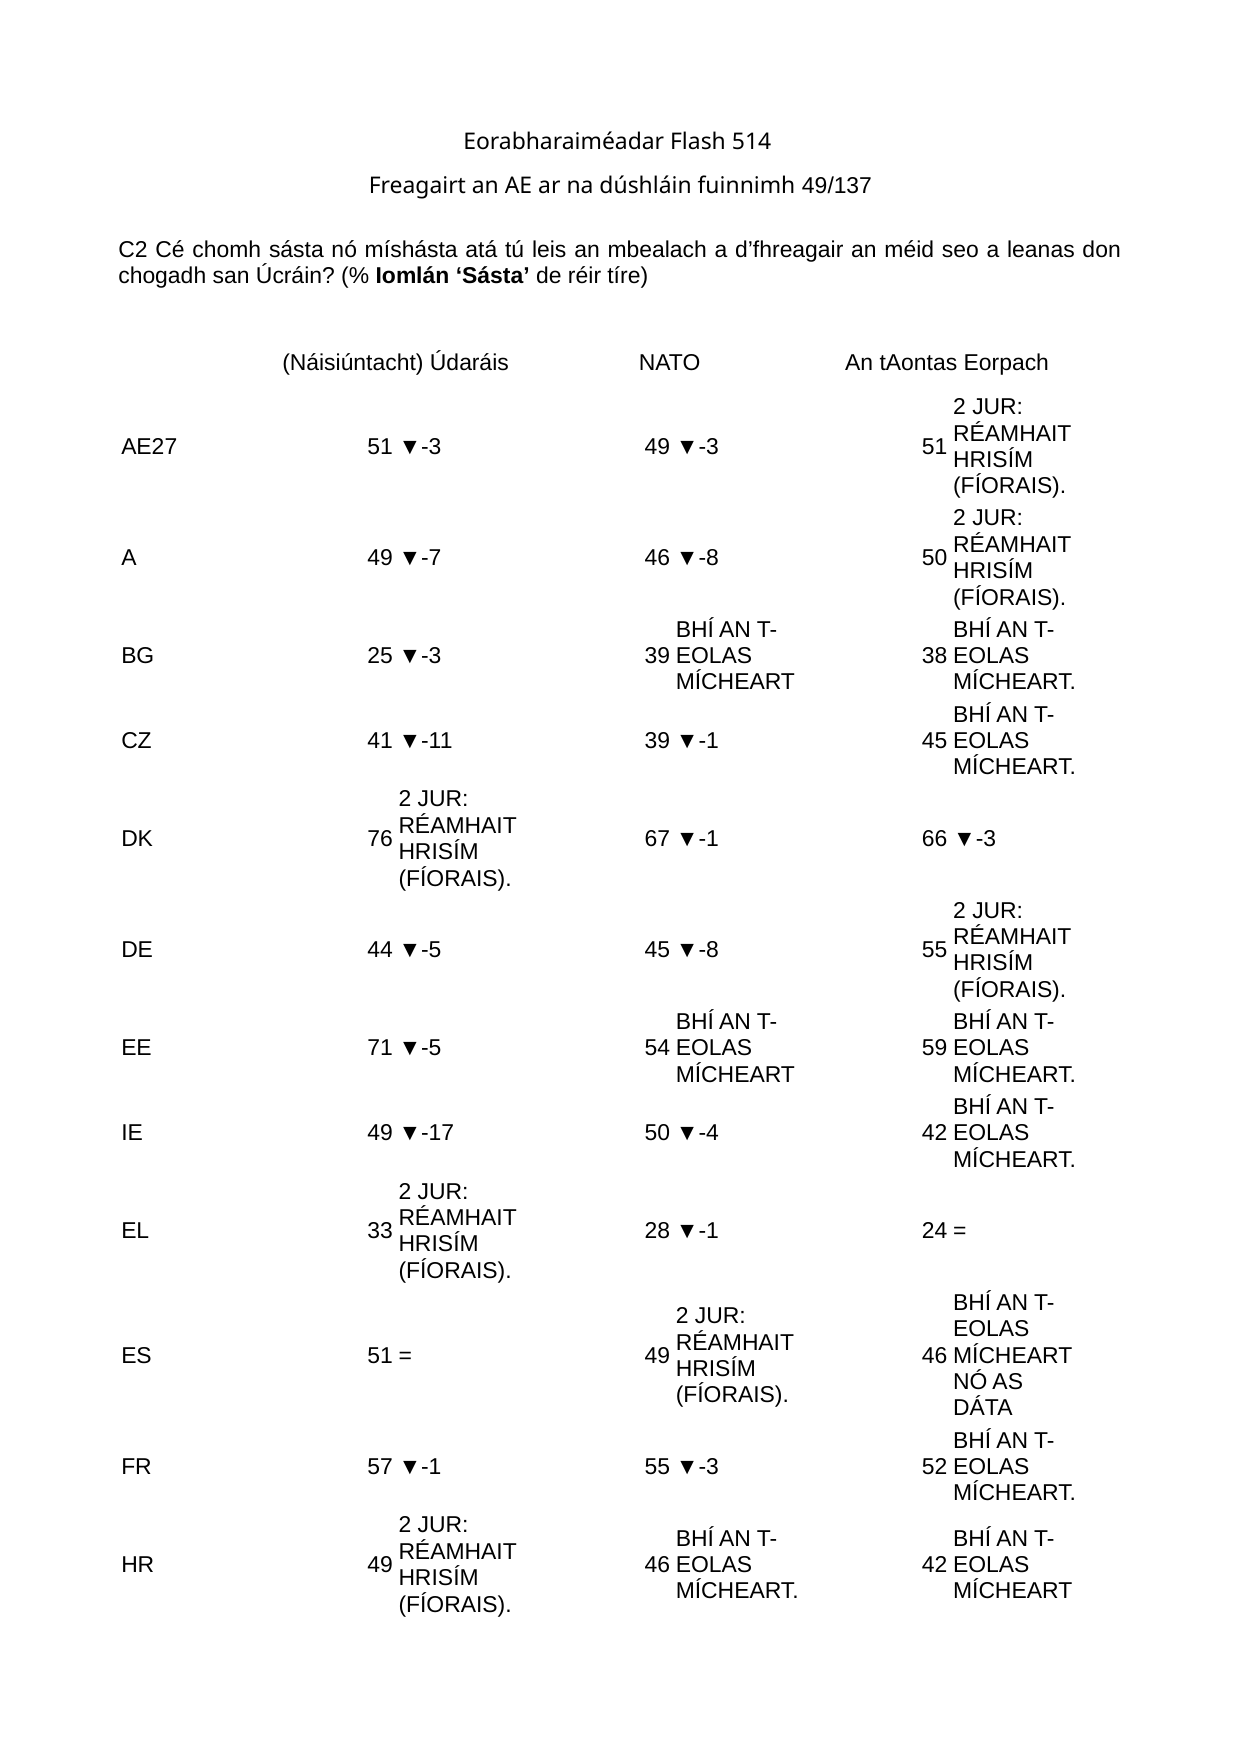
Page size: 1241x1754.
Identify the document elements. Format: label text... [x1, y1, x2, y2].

table_cell 51 [257, 390, 395, 501]
table_cell 38 [811, 613, 950, 698]
table_cell 49 [534, 1286, 673, 1424]
table_cell 2 JUR: RÉAMHAITHRISÍM (FÍORAIS). [395, 1509, 534, 1620]
table_cell 49 [534, 390, 673, 501]
table_cell A [118, 501, 257, 613]
table_cell DE [118, 894, 257, 1005]
table_cell ▼-1 [673, 1175, 811, 1286]
table_cell 41 [257, 698, 395, 782]
table_cell 2 JUR: RÉAMHAITHRISÍM (FÍORAIS). [950, 390, 1089, 501]
table_cell ▼-7 [395, 501, 534, 613]
table_cell 55 [811, 894, 950, 1005]
table_cell BHÍ AN T-EOLAS MÍCHEART [673, 613, 811, 698]
table_cell 2 JUR: RÉAMHAITHRISÍM (FÍORAIS). [950, 894, 1089, 1005]
table_cell ▼-11 [395, 698, 534, 782]
table_cell ▼-8 [673, 501, 811, 613]
table_cell 2 JUR: RÉAMHAITHRISÍM (FÍORAIS). [395, 783, 534, 894]
table_cell 49 [257, 1090, 395, 1175]
table_cell ▼-3 [673, 390, 811, 501]
table_cell ▼-1 [673, 698, 811, 782]
table_cell 50 [534, 1090, 673, 1175]
table_cell 39 [534, 698, 673, 782]
table_header (Náisiúntacht) Údaráis [257, 334, 534, 390]
table_cell 28 [534, 1175, 673, 1286]
table_cell ▼-3 [395, 613, 534, 698]
table_cell 45 [534, 894, 673, 1005]
table_cell HR [118, 1509, 257, 1620]
table_cell 33 [257, 1175, 395, 1286]
table_cell CZ [118, 698, 257, 782]
table_cell EE [118, 1005, 257, 1090]
table_header [118, 334, 257, 390]
table_cell ▼-4 [673, 1090, 811, 1175]
table_cell 46 [534, 501, 673, 613]
table_cell ▼-3 [673, 1424, 811, 1508]
table_cell BHÍ AN T-EOLAS MÍCHEART NÓ AS DÁTA [950, 1286, 1089, 1424]
table_cell 49 [257, 501, 395, 613]
table_cell ▼-5 [395, 1005, 534, 1090]
table_cell 2 JUR: RÉAMHAITHRISÍM (FÍORAIS). [673, 1286, 811, 1424]
table_cell 39 [534, 613, 673, 698]
table_cell 42 [811, 1509, 950, 1620]
table_cell 76 [257, 783, 395, 894]
table_cell 66 [811, 783, 950, 894]
table_cell ES [118, 1286, 257, 1424]
table_cell 52 [811, 1424, 950, 1508]
table_cell FR [118, 1424, 257, 1508]
table_cell 46 [811, 1286, 950, 1424]
table_cell 51 [257, 1286, 395, 1424]
table_cell BHÍ AN T-EOLAS MÍCHEART [950, 1509, 1089, 1620]
table_cell BHÍ AN T-EOLAS MÍCHEART. [950, 1005, 1089, 1090]
table_header NATO [534, 334, 811, 390]
table_cell BG [118, 613, 257, 698]
table_cell 44 [257, 894, 395, 1005]
table_cell = [395, 1286, 534, 1424]
table_cell DK [118, 783, 257, 894]
table_cell BHÍ AN T-EOLAS MÍCHEART. [950, 698, 1089, 782]
table_cell ▼-1 [395, 1424, 534, 1508]
table_cell 25 [257, 613, 395, 698]
table_cell 45 [811, 698, 950, 782]
table_cell EL [118, 1175, 257, 1286]
table_cell 42 [811, 1090, 950, 1175]
table_cell ▼-3 [395, 390, 534, 501]
table_cell 2 JUR: RÉAMHAITHRISÍM (FÍORAIS). [950, 501, 1089, 613]
table_cell 51 [811, 390, 950, 501]
table_cell BHÍ AN T-EOLAS MÍCHEART. [950, 1090, 1089, 1175]
table_header An tAontas Eorpach [811, 334, 1089, 390]
table_cell 59 [811, 1005, 950, 1090]
table_cell BHÍ AN T-EOLAS MÍCHEART. [673, 1509, 811, 1620]
table_cell BHÍ AN T-EOLAS MÍCHEART. [950, 613, 1089, 698]
table_cell 49 [257, 1509, 395, 1620]
table_cell ▼-1 [673, 783, 811, 894]
table_cell 71 [257, 1005, 395, 1090]
table_cell IE [118, 1090, 257, 1175]
table_cell 46 [534, 1509, 673, 1620]
text C2 Cé chomh sásta nó míshásta atá tú leis an mbealach a d’fhreagair an méid seo a leanas don chogadh san Úcráin? (% Iomlán ‘Sásta’ de réir tíre) [118, 236, 1122, 289]
table_cell BHÍ AN T-EOLAS MÍCHEART. [950, 1424, 1089, 1508]
table_cell 2 JUR: RÉAMHAITHRISÍM (FÍORAIS). [395, 1175, 534, 1286]
table_cell 55 [534, 1424, 673, 1508]
table_cell 24 [811, 1175, 950, 1286]
table_cell ▼-3 [950, 783, 1089, 894]
table_cell 67 [534, 783, 673, 894]
table_cell 50 [811, 501, 950, 613]
table_cell 54 [534, 1005, 673, 1090]
table_cell AE27 [118, 390, 257, 501]
table_cell ▼-8 [673, 894, 811, 1005]
table_cell 57 [257, 1424, 395, 1508]
table_cell BHÍ AN T-EOLAS MÍCHEART [673, 1005, 811, 1090]
table_cell = [950, 1175, 1089, 1286]
table_cell ▼-17 [395, 1090, 534, 1175]
table_cell ▼-5 [395, 894, 534, 1005]
